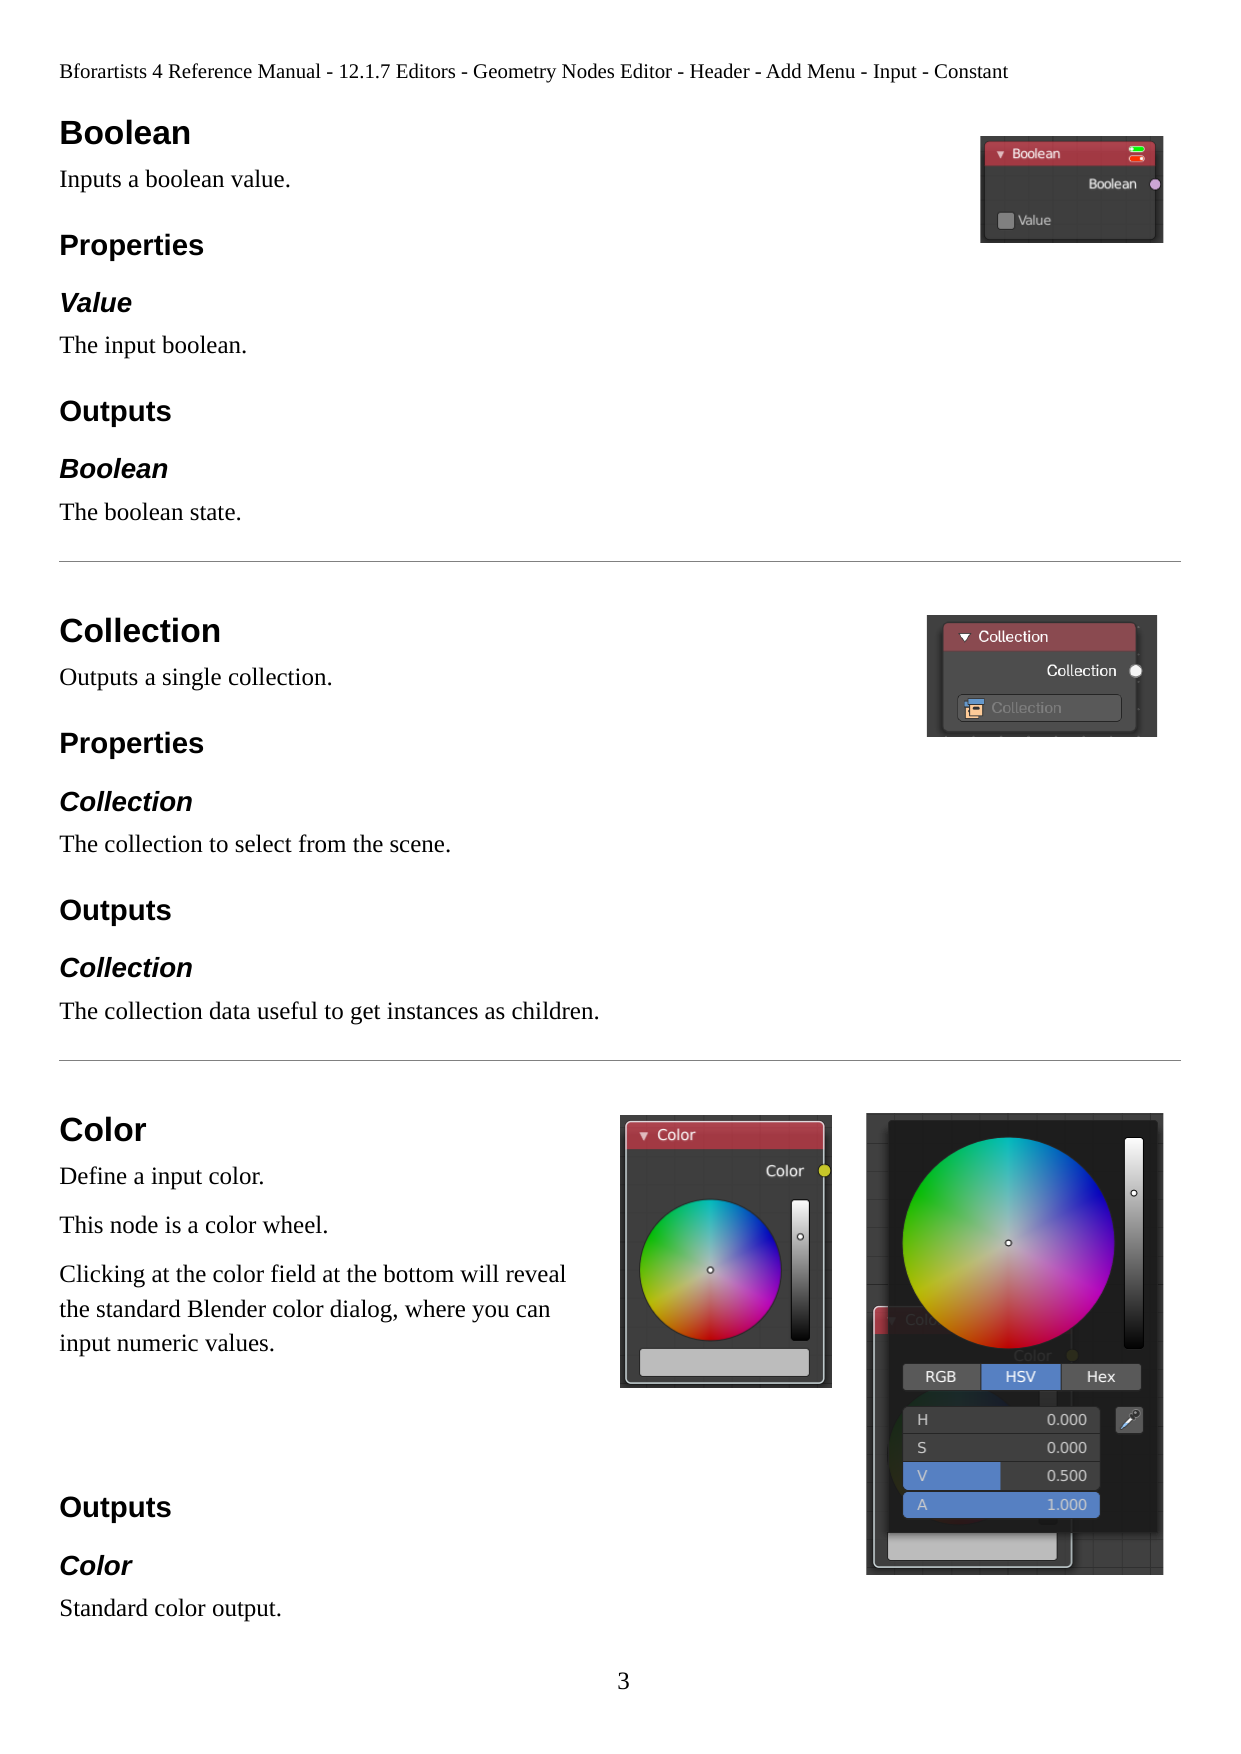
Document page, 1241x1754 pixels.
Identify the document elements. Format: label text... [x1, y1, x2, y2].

text The collection data useful to get instances as children. [59, 996, 1181, 1025]
text This node is a color wheel. [59, 1210, 620, 1239]
subtitle Outputs [59, 1490, 866, 1524]
text Standard color output. [59, 1593, 1181, 1622]
subtitle Boolean [59, 113, 1181, 151]
subtitle Color [59, 1110, 1181, 1149]
text [1164, 1161, 1181, 1190]
text Outputs a single collection. [59, 662, 926, 691]
picture [980, 136, 1164, 243]
text The collection to select from the scene. [59, 829, 1181, 858]
text [832, 1161, 866, 1190]
subtitle Properties [59, 227, 1181, 261]
subtitle Collection [59, 952, 1181, 983]
text [832, 1210, 866, 1239]
text [1164, 164, 1181, 192]
text Inputs a boolean value. [59, 164, 980, 192]
picture [620, 1115, 832, 1388]
subtitle Collection [59, 611, 1181, 650]
text Clicking at the color field at the bottom will reveal the standard Blender color dialog, where you can input numeric values. [59, 1259, 620, 1357]
picture [926, 615, 1158, 737]
text Define a input color. [59, 1161, 620, 1190]
subtitle Color [59, 1549, 1181, 1581]
subtitle [1164, 1490, 1181, 1524]
subtitle Value [59, 286, 1181, 318]
picture [866, 1113, 1164, 1575]
subtitle Properties [59, 726, 1181, 760]
subtitle Outputs [59, 394, 1181, 428]
text The boolean state. [59, 497, 1181, 526]
text [832, 1259, 866, 1357]
text The input boolean. [59, 331, 1181, 359]
subtitle Collection [59, 785, 1181, 817]
subtitle Outputs [59, 893, 1181, 927]
text [1158, 662, 1181, 691]
subtitle Boolean [59, 453, 1181, 485]
